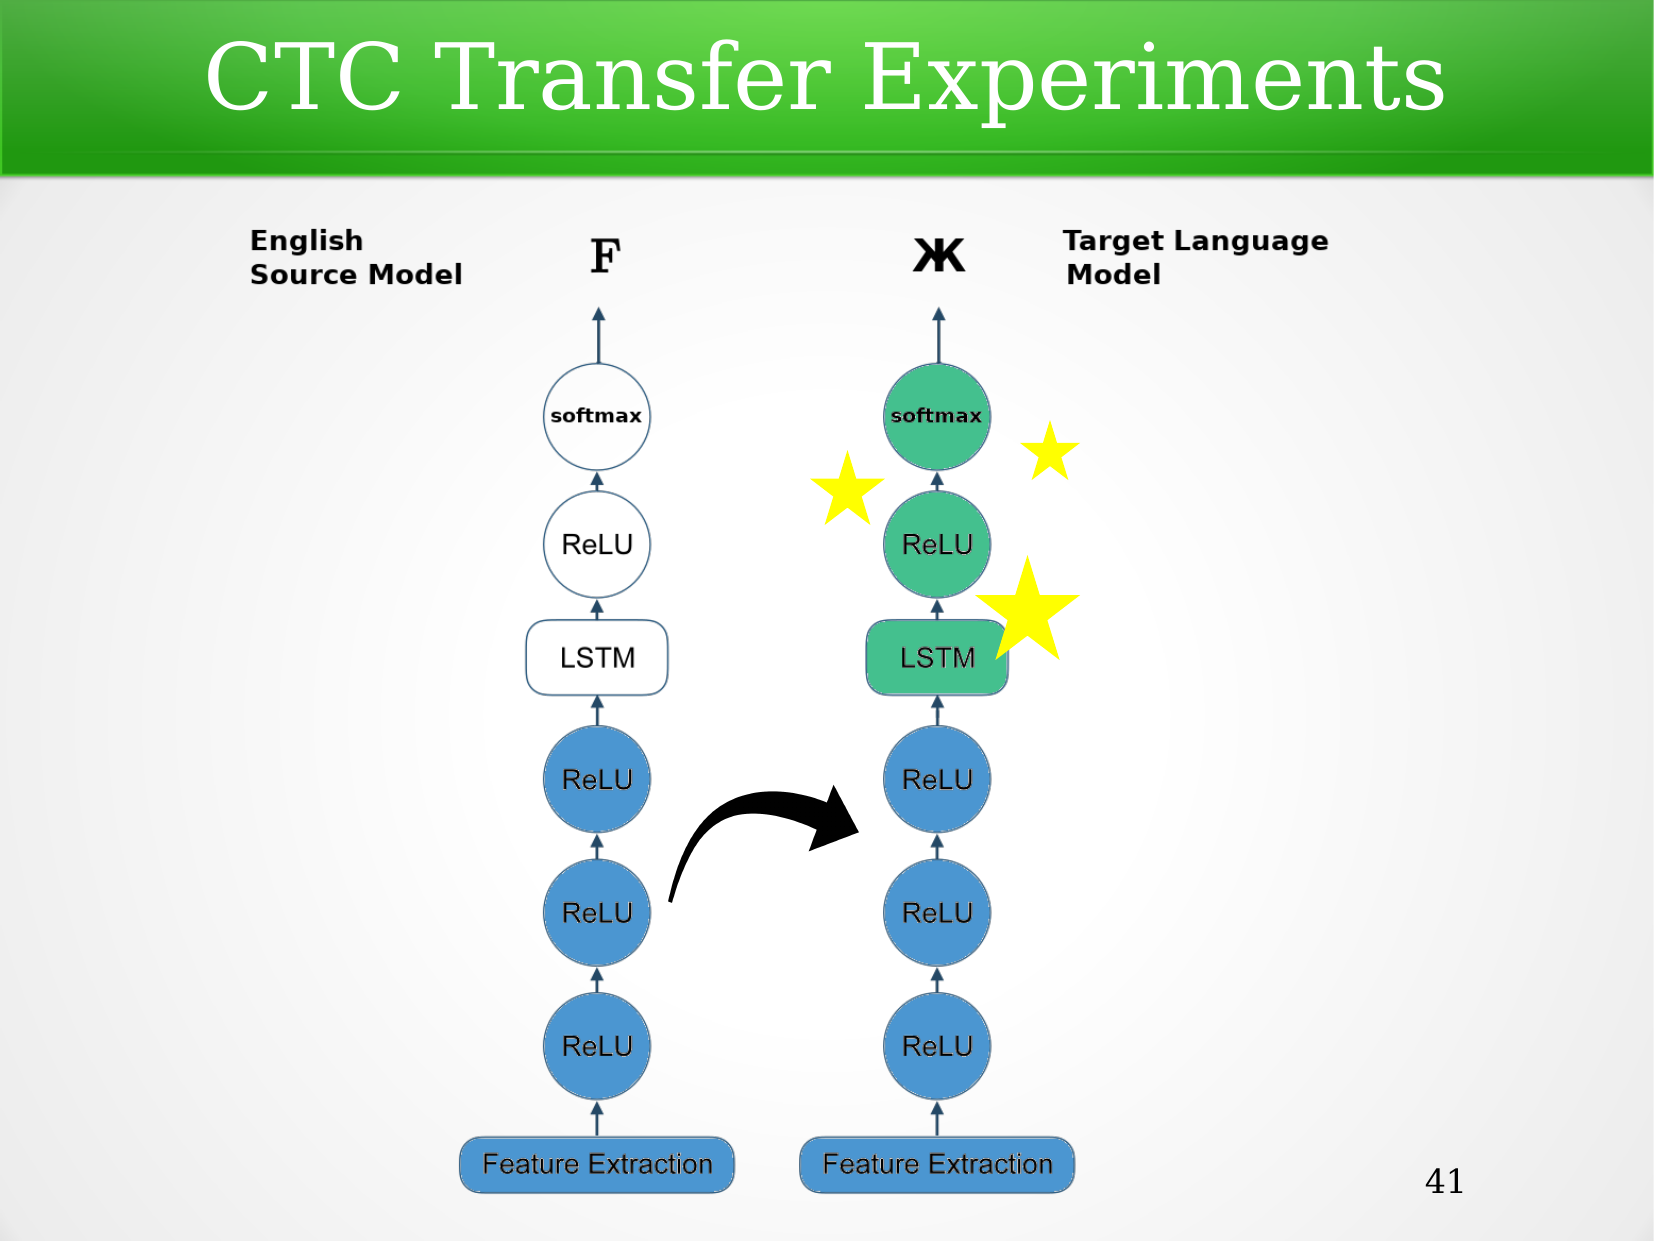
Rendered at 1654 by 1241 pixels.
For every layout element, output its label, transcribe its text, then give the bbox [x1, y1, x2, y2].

text_box [975, 555, 1081, 661]
picture [0, 0, 1654, 1241]
title CTC Transfer Experiments [82, 11, 1571, 154]
text_box [810, 450, 886, 526]
text_box [1020, 420, 1081, 481]
